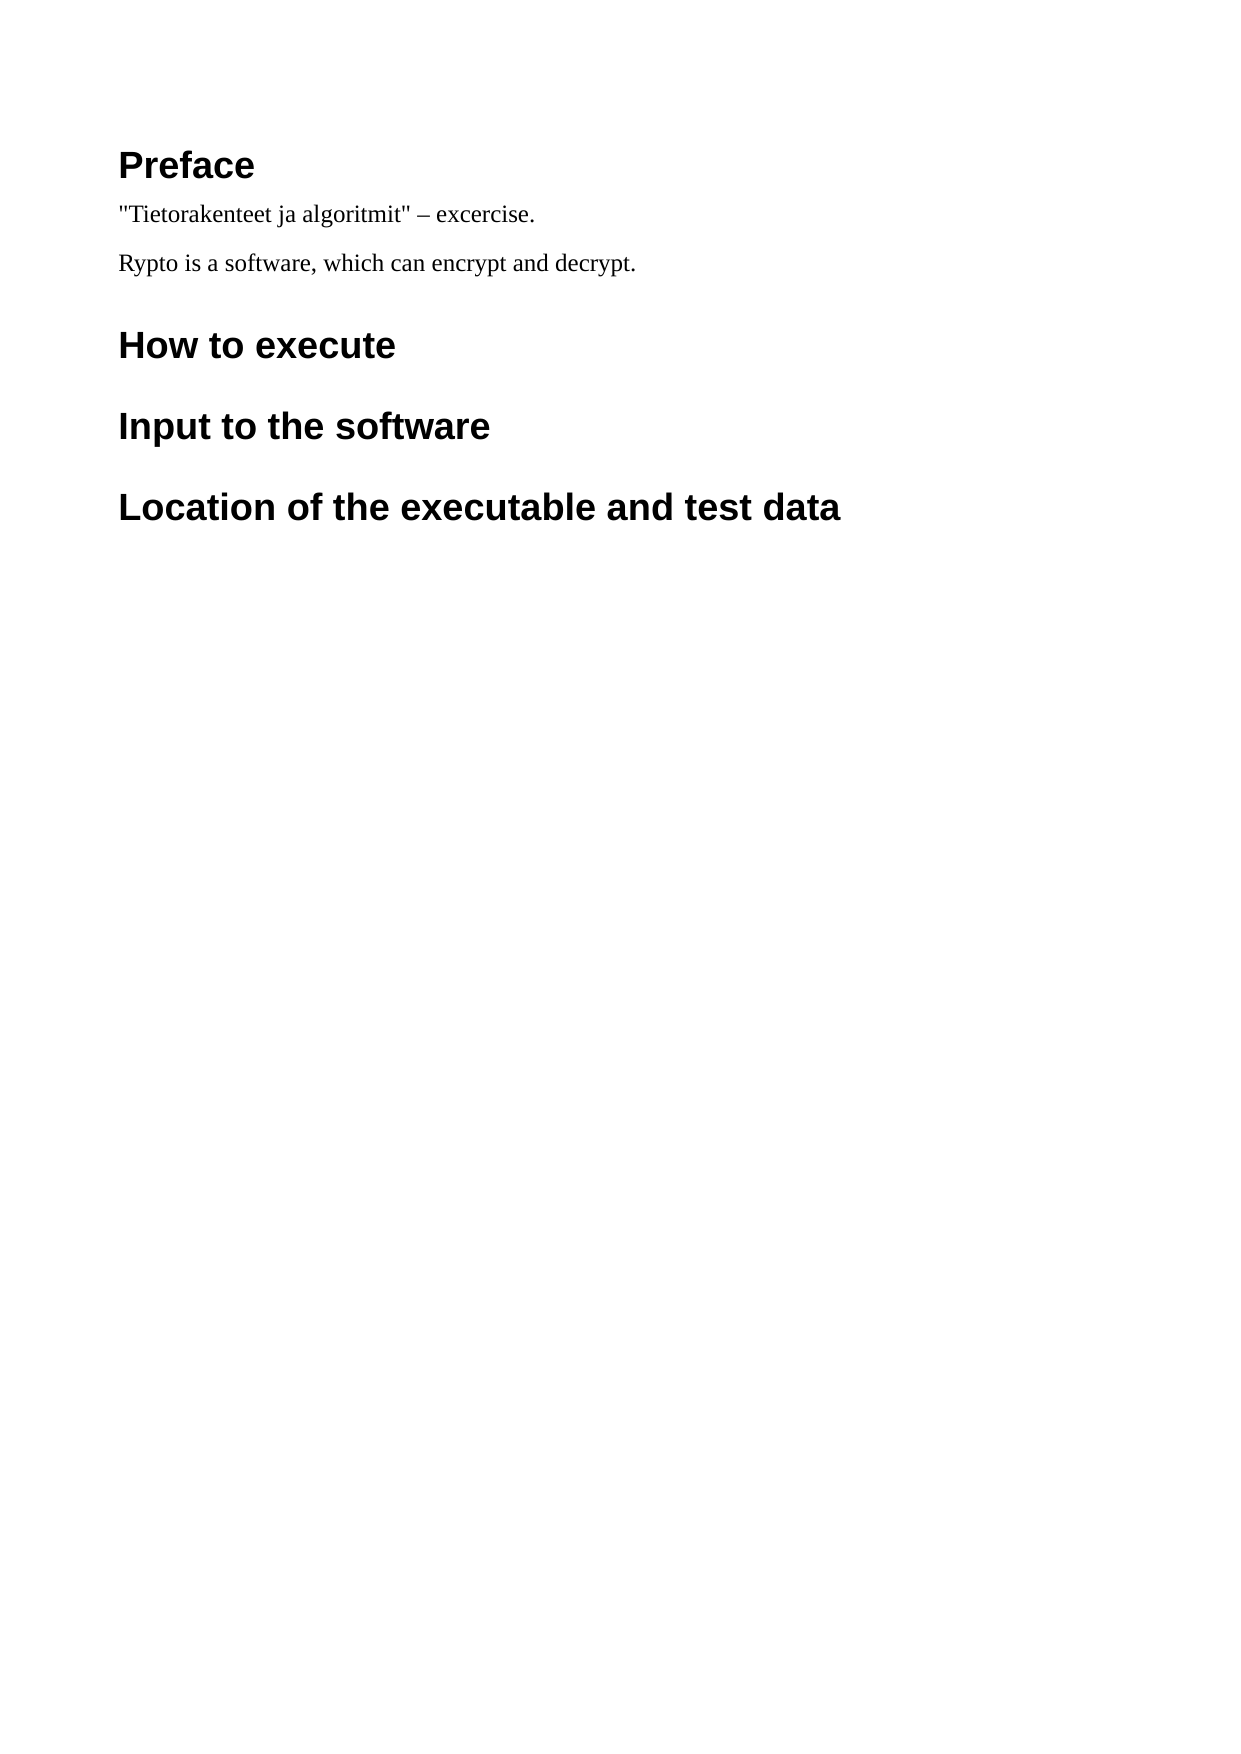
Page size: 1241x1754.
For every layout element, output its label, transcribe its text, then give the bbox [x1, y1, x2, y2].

subtitle How to execute [118, 322, 1122, 366]
subtitle Preface [118, 143, 1122, 187]
text "Tietorakenteet ja algoritmit" – excercise. [118, 199, 1122, 228]
text Rypto is a software, which can encrypt and decrypt. [118, 248, 1122, 277]
subtitle Location of the executable and test data [118, 485, 1122, 528]
subtitle Input to the software [118, 403, 1122, 447]
